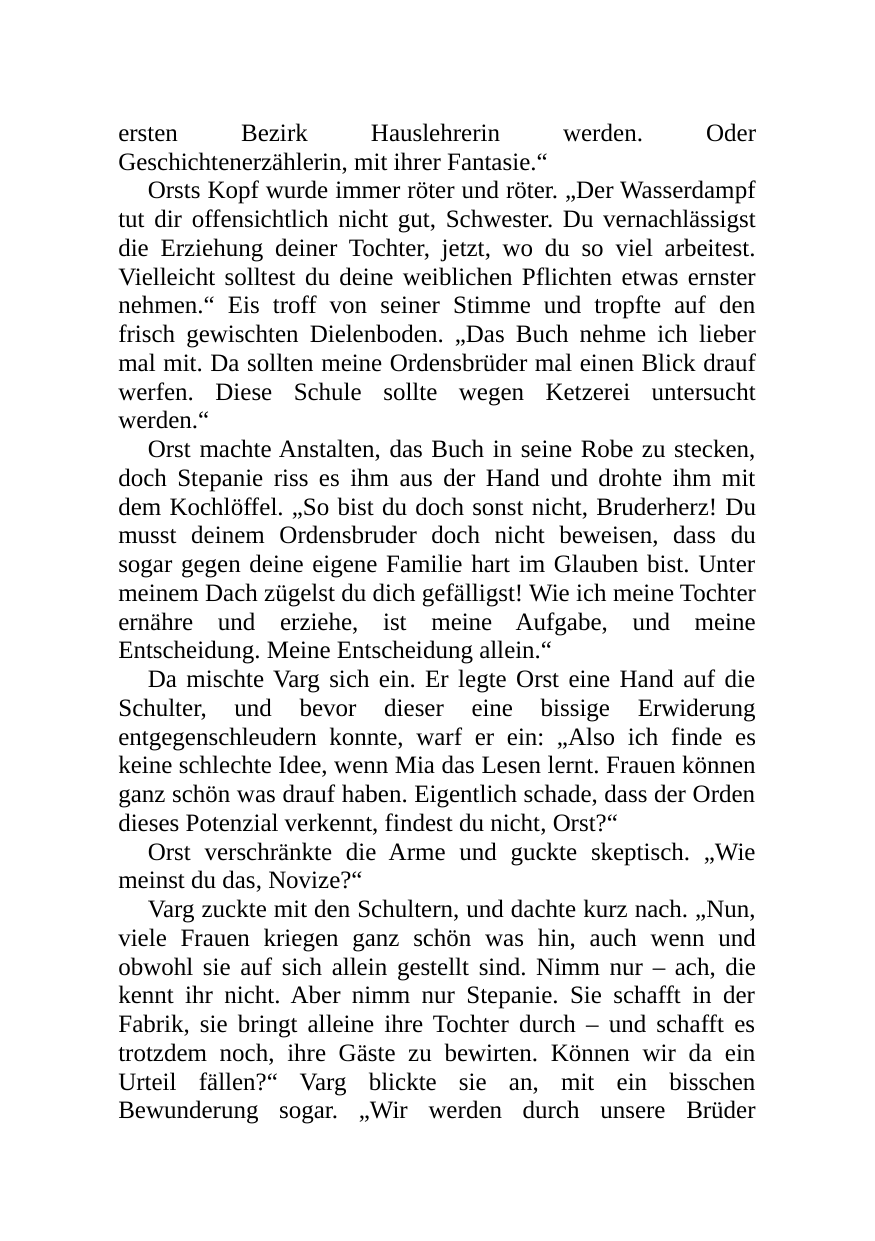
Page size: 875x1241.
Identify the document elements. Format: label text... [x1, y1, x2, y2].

text Orsts Kopf wurde immer röter und röter. „Der Wasserdampf tut dir offensichtlich nicht gut, Schwester. Du vernachlässigst die Erziehung deiner Tochter, jetzt, wo du so viel arbeitest. Vielleicht solltest du deine weiblichen Pflichten etwas ernster nehmen.“ Eis troff von seiner Stimme und tropfte auf den frisch gewischten Dielenboden. „Das Buch nehme ich lieber mal mit. Da sollten meine Ordensbrüder mal einen Blick drauf werfen. Diese Schule sollte wegen Ketzerei untersucht werden.“ [118, 176, 756, 434]
text Varg zuckte mit den Schultern, und dachte kurz nach. „Nun, viele Frauen kriegen ganz schön was hin, auch wenn und obwohl sie auf sich allein gestellt sind. Nimm nur – ach, die kennt ihr nicht. Aber nimm nur Stepanie. Sie schafft in der Fabrik, sie bringt alleine ihre Tochter durch – und schafft es trotzdem noch, ihre Gäste zu bewirten. Können wir da ein Urteil fällen?“ Varg blickte sie an, mit ein bisschen Bewunderung sogar. „Wir werden durch unsere Brüder [118, 894, 756, 1124]
text Orst machte Anstalten, das Buch in seine Robe zu stecken, doch Stepanie riss es ihm aus der Hand und drohte ihm mit dem Kochlöffel. „So bist du doch sonst nicht, Bruderherz! Du musst deinem Ordensbruder doch nicht beweisen, dass du sogar gegen deine eigene Familie hart im Glauben bist. Unter meinem Dach zügelst du dich gefälligst! Wie ich meine Tochter ernähre und erziehe, ist meine Aufgabe, und meine Entscheidung. Meine Entscheidung allein.“ [118, 434, 756, 664]
text ersten Bezirk Hauslehrerin werden. Oder Geschichtenerzählerin, mit ihrer Fantasie.“ [118, 118, 756, 176]
text Orst verschränkte die Arme und guckte skeptisch. „Wie meinst du das, Novize?“ [118, 837, 756, 894]
text Da mischte Varg sich ein. Er legte Orst eine Hand auf die Schulter, und bevor dieser eine bissige Erwiderung entgegenschleudern konnte, warf er ein: „Also ich finde es keine schlechte Idee, wenn Mia das Lesen lernt. Frauen können ganz schön was drauf haben. Eigentlich schade, dass der Orden dieses Potenzial verkennt, findest du nicht, Orst?“ [118, 664, 756, 837]
